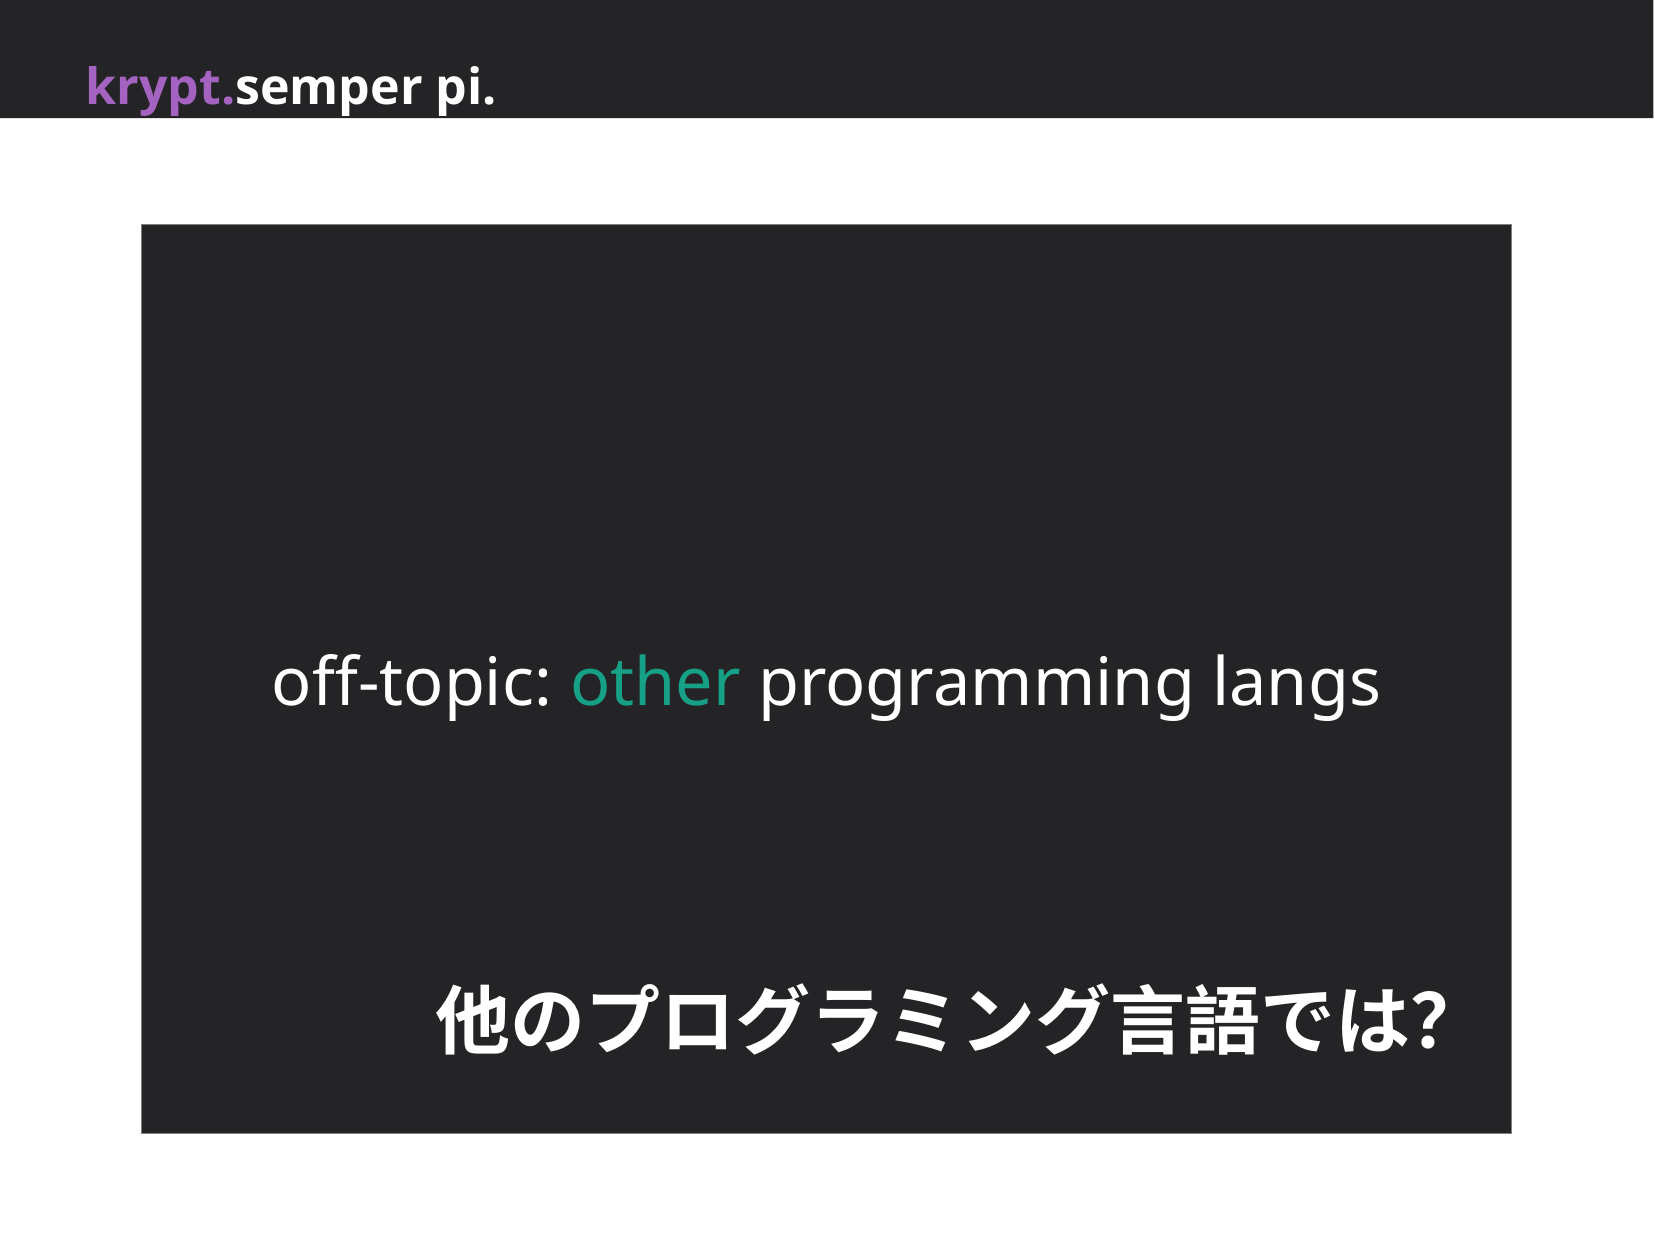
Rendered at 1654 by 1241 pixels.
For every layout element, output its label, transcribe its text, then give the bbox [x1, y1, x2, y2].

text_box 他のプログラミング言語では？ [153, 909, 1501, 1123]
text_box krypt.semper pi. [70, 43, 544, 119]
text_box off-topic: other programming langs [141, 224, 1512, 1134]
text_box [0, 0, 1654, 119]
